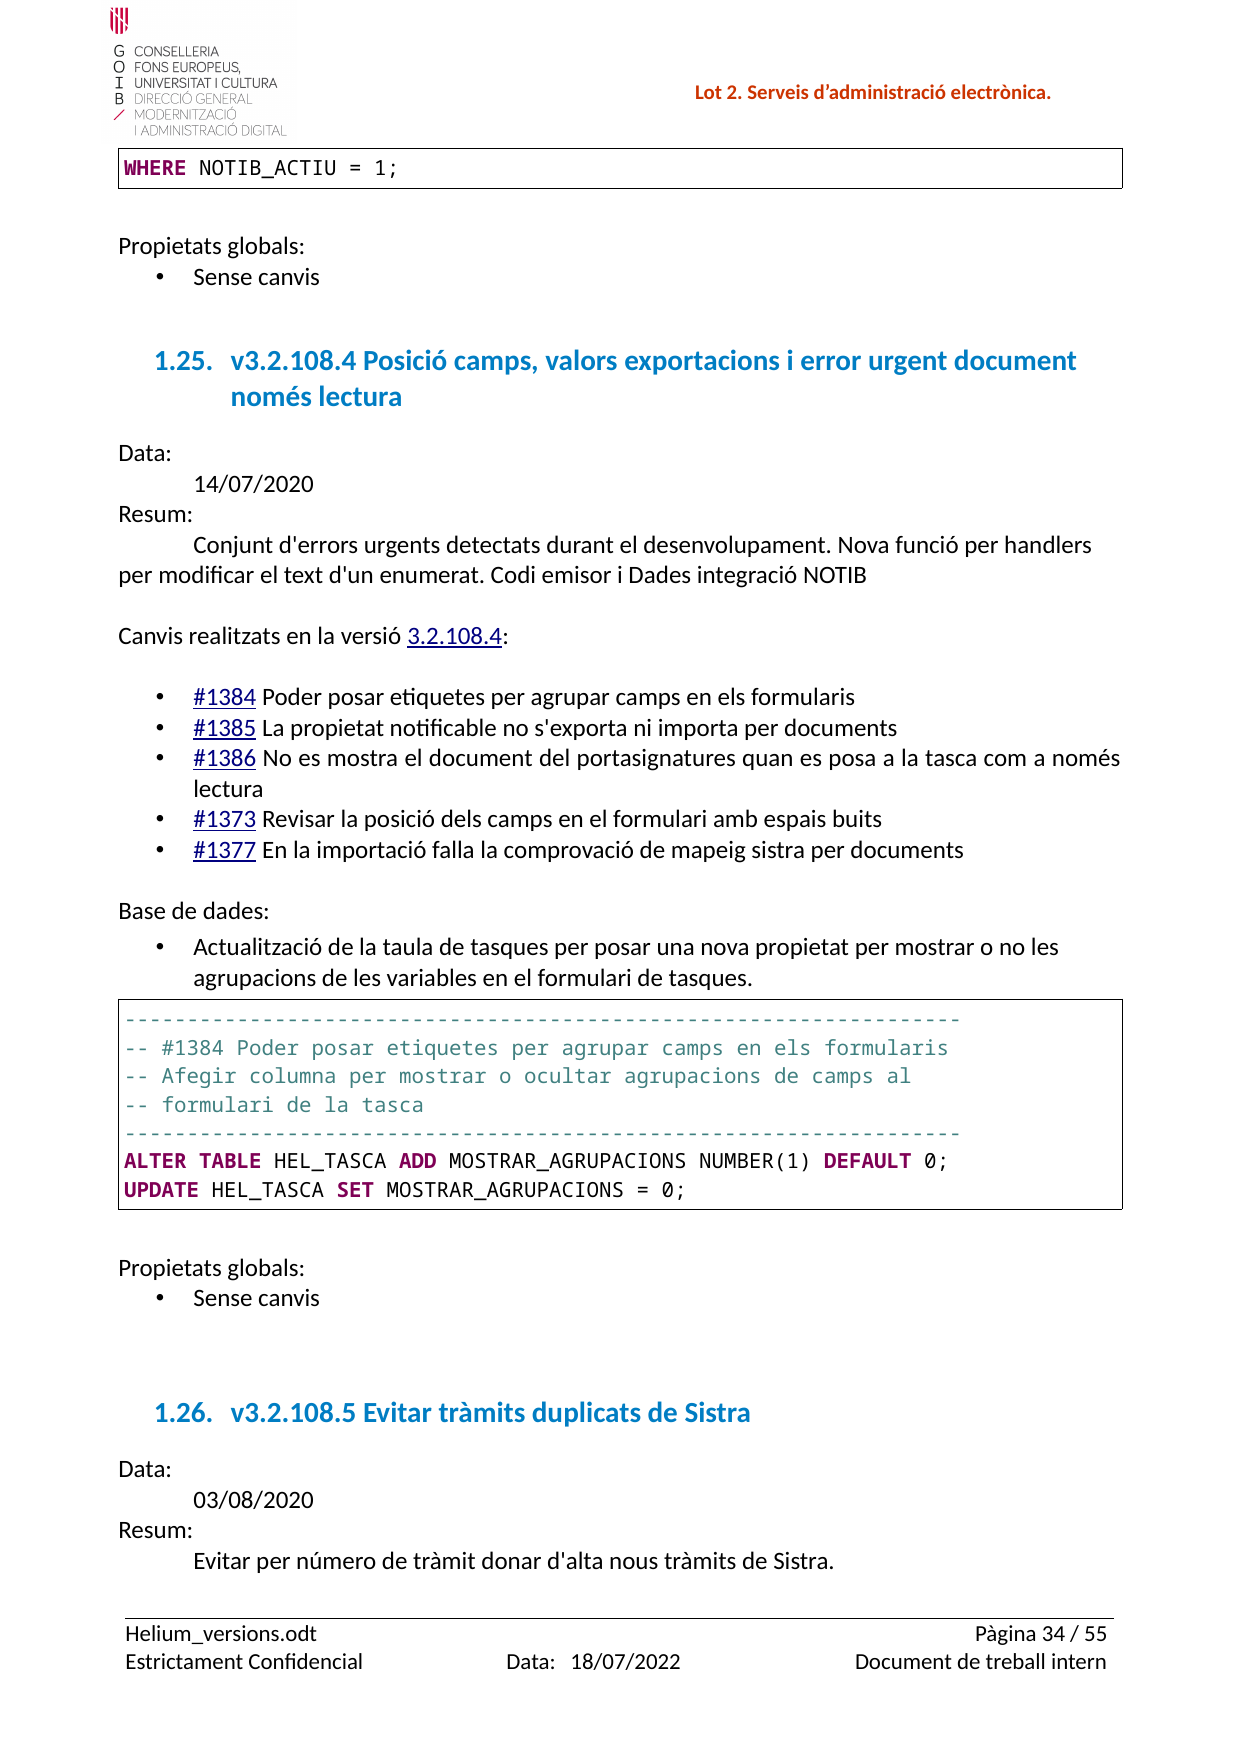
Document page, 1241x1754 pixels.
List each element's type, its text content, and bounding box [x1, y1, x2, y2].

text Base de dades: [118, 895, 1122, 926]
list #1384 Poder posar etiquetes per agrupar camps en els formularis [156, 681, 1122, 712]
text Canvis realitzats en la versió 3.2.108.4: [118, 620, 1122, 651]
text Resum: [118, 1515, 1122, 1545]
text Evitar per número de tràmit donar d'alta nous tràmits de Sistra. [118, 1545, 1122, 1576]
list Actualització de la taula de tasques per posar una nova propietat per mostrar o no les agrupacions de les variables en el formulari de tasques. [156, 932, 1122, 993]
text Data: [118, 437, 1122, 468]
text Propietats globals: [118, 230, 1122, 261]
subtitle v3.2.108.5 Evitar tràmits duplicats de Sistra [153, 1394, 1122, 1430]
list #1373 Revisar la posició dels camps en el formulari amb espais buits [156, 803, 1122, 834]
text Conjunt d'errors urgents detectats durant el desenvolupament. Nova funció per handlers per modificar el text d'un enumerat. Codi emisor i Dades integració NOTIB [118, 529, 1122, 590]
text Propietats globals: [118, 1252, 1122, 1282]
list #1377 En la importació falla la comprovació de mapeig sistra per documents [156, 834, 1122, 864]
list Sense canvis [156, 1282, 1122, 1313]
list #1385 La propietat notificable no s'exporta ni importa per documents [156, 712, 1122, 742]
text Data: [118, 1454, 1122, 1484]
text 14/07/2020 [118, 468, 1122, 498]
picture [100, 0, 297, 144]
list Sense canvis [156, 261, 1122, 291]
subtitle v3.2.108.4 Posició camps, valors exportacions i error urgent document només lectura [153, 342, 1122, 414]
table_header WHERE NOTIB_ACTIU = 1; [119, 149, 1122, 188]
table_header ------------------------------------------------------------------- -- #1384 Poder posar etiquetes per agrupar camps en els formularis -- Afegir columna per mostrar o ocultar agrupacions de camps al -- formulari de la tasca ------------------------------------------------------------------- ALTER TABLE HEL_TASCA ADD MOSTRAR_AGRUPACIONS NUMBER(1) DEFAULT 0; UPDATE HEL_TASCA SET MOSTRAR_AGRUPACIONS = 0; [119, 1000, 1122, 1209]
list #1386 No es mostra el document del portasignatures quan es posa a la tasca com a només lectura [156, 742, 1122, 803]
text 03/08/2020 [118, 1484, 1122, 1515]
text Resum: [118, 498, 1122, 529]
